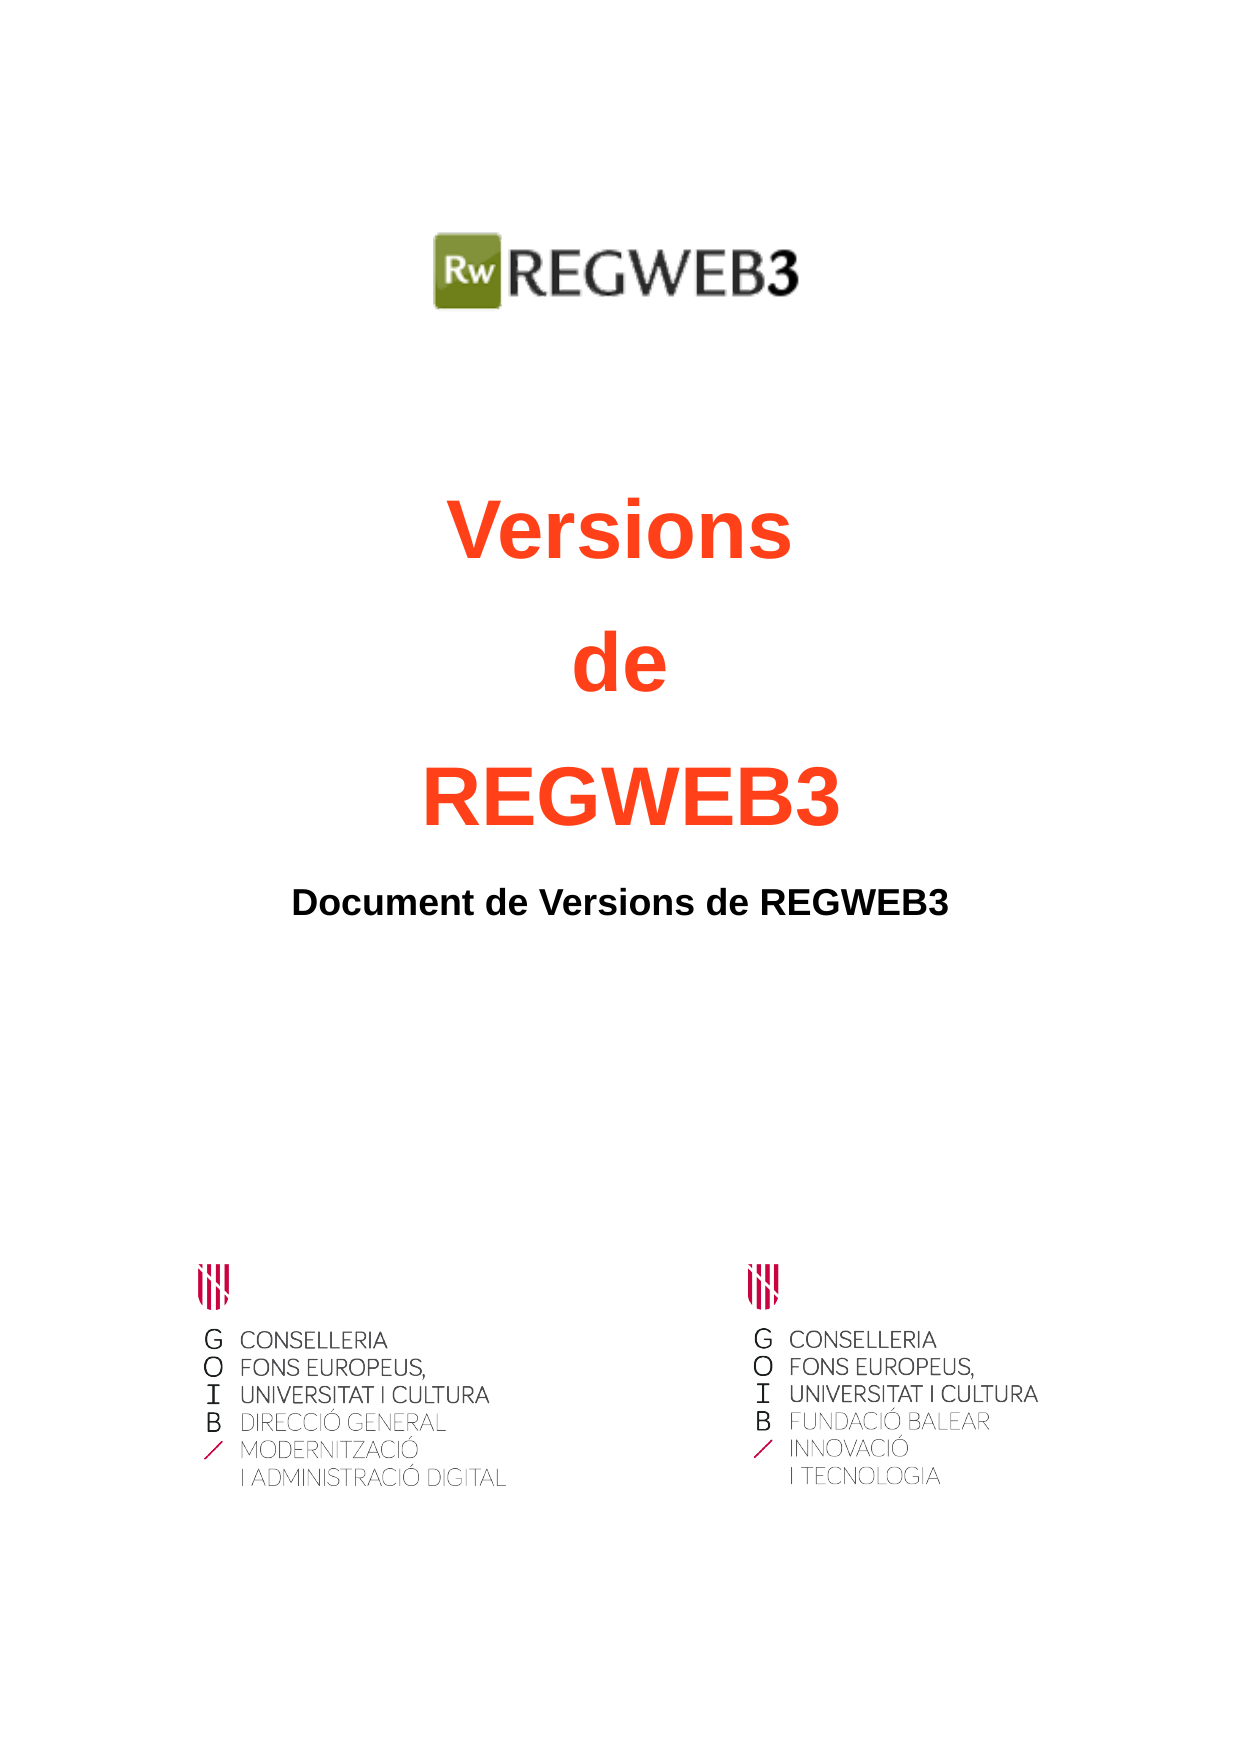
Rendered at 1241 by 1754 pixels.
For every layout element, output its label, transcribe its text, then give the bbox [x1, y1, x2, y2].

picture [180, 1249, 524, 1501]
title Versions [118, 480, 1122, 576]
table_header [118, 1244, 586, 1545]
picture [432, 223, 808, 324]
table_header [586, 1244, 664, 1545]
title REGWEB3 [118, 747, 1122, 843]
subtitle Document de Versions de REGWEB3 [118, 880, 1122, 923]
title de [118, 614, 1122, 709]
table_header [664, 1244, 1122, 1545]
picture [731, 1249, 1055, 1500]
